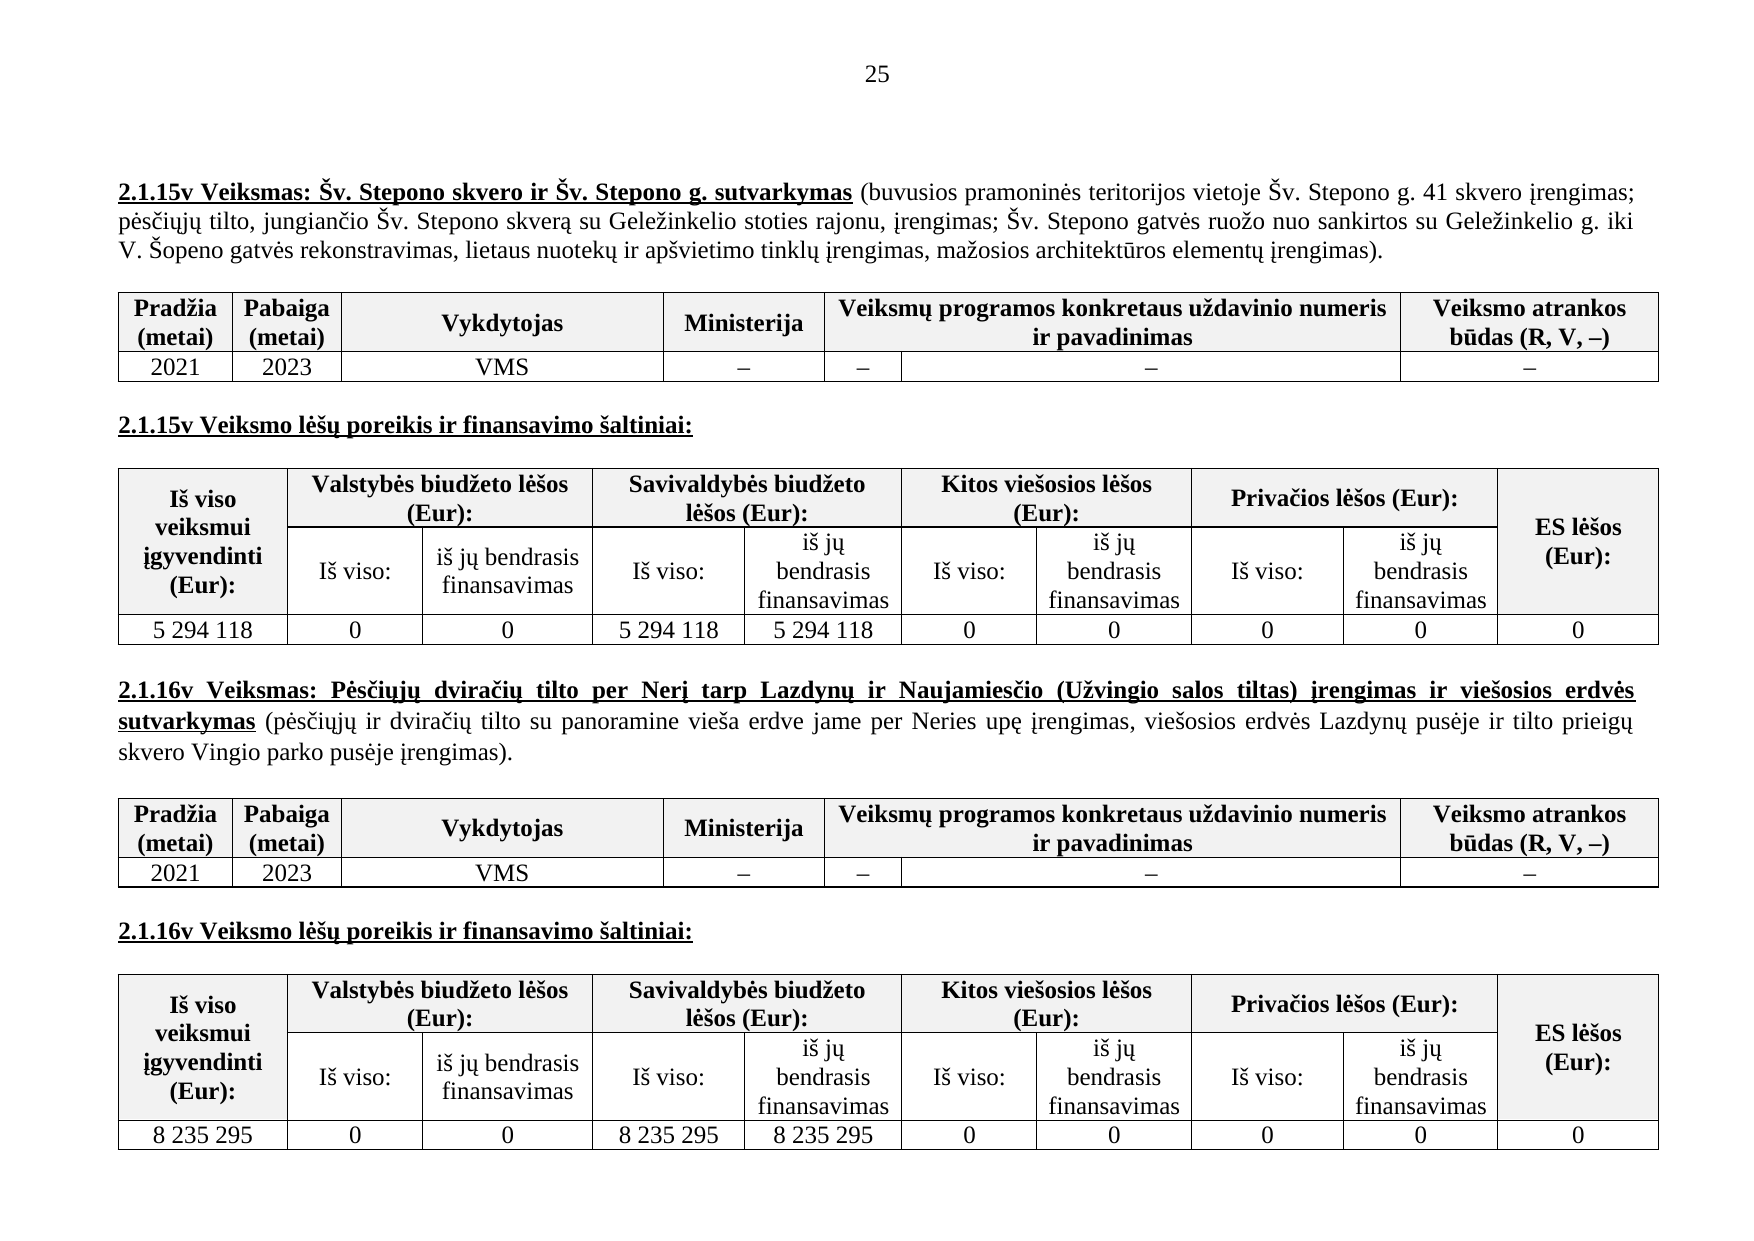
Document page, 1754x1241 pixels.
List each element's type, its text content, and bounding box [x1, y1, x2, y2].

table_header Ministerija [664, 799, 824, 857]
table_cell Iš viso: [593, 528, 744, 614]
table_header Ministerija [664, 293, 824, 351]
table_cell Iš viso: [1192, 1033, 1343, 1119]
text 2.1.16v Veiksmas: Pėsčiųjų dviračių tilto per Nerį tarp Lazdynų ir Naujamiesčio (Užvingio salos tiltas) įrengimas ir viešosios erdvės [118, 675, 1636, 700]
table_cell Iš viso: [1192, 528, 1343, 614]
table_header Veiksmo atrankos būdas (R, V, –) [1401, 799, 1658, 857]
table_cell Iš viso: [902, 1033, 1036, 1119]
table_cell 5 294 118 [119, 615, 287, 643]
table_cell iš jų bendrasis finansavimas [423, 1033, 592, 1119]
table_cell 8 235 295 [119, 1121, 287, 1149]
table_cell 5 294 118 [593, 615, 744, 643]
text 2.1.16v Veiksmo lėšų poreikis ir finansavimo šaltiniai: [118, 916, 1636, 945]
table_cell 0 [288, 1121, 422, 1149]
table_cell – [664, 858, 824, 886]
table_cell Iš viso: [288, 1033, 422, 1119]
table_cell iš jų bendrasis finansavimas [745, 528, 901, 614]
table_cell 0 [1498, 615, 1658, 643]
table_cell 0 [902, 615, 1036, 643]
table_cell – [1401, 352, 1658, 381]
table_cell – [825, 858, 901, 886]
table_header Kitos viešosios lėšos (Eur): [902, 469, 1191, 526]
table_header Pabaiga (metai) [233, 293, 341, 351]
table_cell – [664, 352, 824, 381]
table_cell – [902, 858, 1400, 886]
text 2.1.15v Veiksmas: Šv. Stepono skvero ir Šv. Stepono g. sutvarkymas (buvusios pramoninės teritorijos vietoje Šv. Stepono g. 41 skvero įrengimas; pėsčiųjų tilto, jungiančio Šv. Stepono skverą su Geležinkelio stoties rajonu, įrengimas; Šv. Stepono gatvės ruožo nuo sankirtos su Geležinkelio g. iki V. Šopeno gatvės rekonstravimas, lietaus nuotekų ir apšvietimo tinklų įrengimas, mažosios architektūros elementų įrengimas). [118, 177, 1636, 263]
table_header Iš viso veiksmui įgyvendinti (Eur): [119, 469, 287, 614]
table_header ES lėšos (Eur): [1498, 975, 1658, 1119]
table_cell 0 [423, 1121, 592, 1149]
table_header Pabaiga (metai) [233, 799, 341, 857]
table_header Valstybės biudžeto lėšos (Eur): [288, 469, 592, 526]
table_cell 0 [1344, 1121, 1497, 1149]
table_header Privačios lėšos (Eur): [1192, 975, 1497, 1032]
table_cell 0 [1498, 1121, 1658, 1149]
table_cell 0 [1192, 1121, 1343, 1149]
table_cell – [825, 352, 901, 381]
table_header Savivaldybės biudžeto lėšos (Eur): [593, 975, 901, 1032]
table_cell iš jų bendrasis finansavimas [1344, 1033, 1497, 1119]
table_cell iš jų bendrasis finansavimas [1344, 528, 1497, 614]
table_cell Iš viso: [288, 528, 422, 614]
table_cell 5 294 118 [745, 615, 901, 643]
table_cell 0 [1037, 1121, 1191, 1149]
table_cell VMS [342, 858, 663, 886]
table_header Pradžia (metai) [119, 293, 232, 351]
table_header Iš viso veiksmui įgyvendinti (Eur): [119, 975, 287, 1119]
table_header Savivaldybės biudžeto lėšos (Eur): [593, 469, 901, 526]
table_cell 0 [423, 615, 592, 643]
table_cell 0 [1037, 615, 1191, 643]
table_cell 2021 [119, 858, 232, 886]
table_header Veiksmo atrankos būdas (R, V, –) [1401, 293, 1658, 351]
table_header Veiksmų programos konkretaus uždavinio numeris ir pavadinimas [825, 799, 1400, 857]
table_header Vykdytojas [342, 293, 663, 351]
table_cell 2021 [119, 352, 232, 381]
table_cell Iš viso: [902, 528, 1036, 614]
table_header Vykdytojas [342, 799, 663, 857]
table_header ES lėšos (Eur): [1498, 469, 1658, 614]
text sutvarkymas (pėsčiųjų ir dviračių tilto su panoramine vieša erdve jame per Neries upę įrengimas, viešosios erdvės Lazdynų pusėje ir tilto prieigų skvero Vingio parko pusėje įrengimas). [118, 702, 1636, 765]
table_header Pradžia (metai) [119, 799, 232, 857]
table_cell – [902, 352, 1400, 381]
table_cell 8 235 295 [745, 1121, 901, 1149]
table_cell iš jų bendrasis finansavimas [1037, 1033, 1191, 1119]
table_cell 8 235 295 [593, 1121, 744, 1149]
table_cell VMS [342, 352, 663, 381]
table_cell iš jų bendrasis finansavimas [423, 528, 592, 614]
table_cell Iš viso: [593, 1033, 744, 1119]
table_cell iš jų bendrasis finansavimas [745, 1033, 901, 1119]
text 2.1.15v Veiksmo lėšų poreikis ir finansavimo šaltiniai: [118, 410, 1636, 439]
table_cell iš jų bendrasis finansavimas [1037, 528, 1191, 614]
table_header Valstybės biudžeto lėšos (Eur): [288, 975, 592, 1032]
table_cell 2023 [233, 352, 341, 381]
table_cell 0 [288, 615, 422, 643]
table_cell – [1401, 858, 1658, 886]
table_cell 0 [902, 1121, 1036, 1149]
table_cell 2023 [233, 858, 341, 886]
table_header Privačios lėšos (Eur): [1192, 469, 1497, 526]
table_header Veiksmų programos konkretaus uždavinio numeris ir pavadinimas [825, 293, 1400, 351]
table_cell 0 [1344, 615, 1497, 643]
table_header Kitos viešosios lėšos (Eur): [902, 975, 1191, 1032]
table_cell 0 [1192, 615, 1343, 643]
